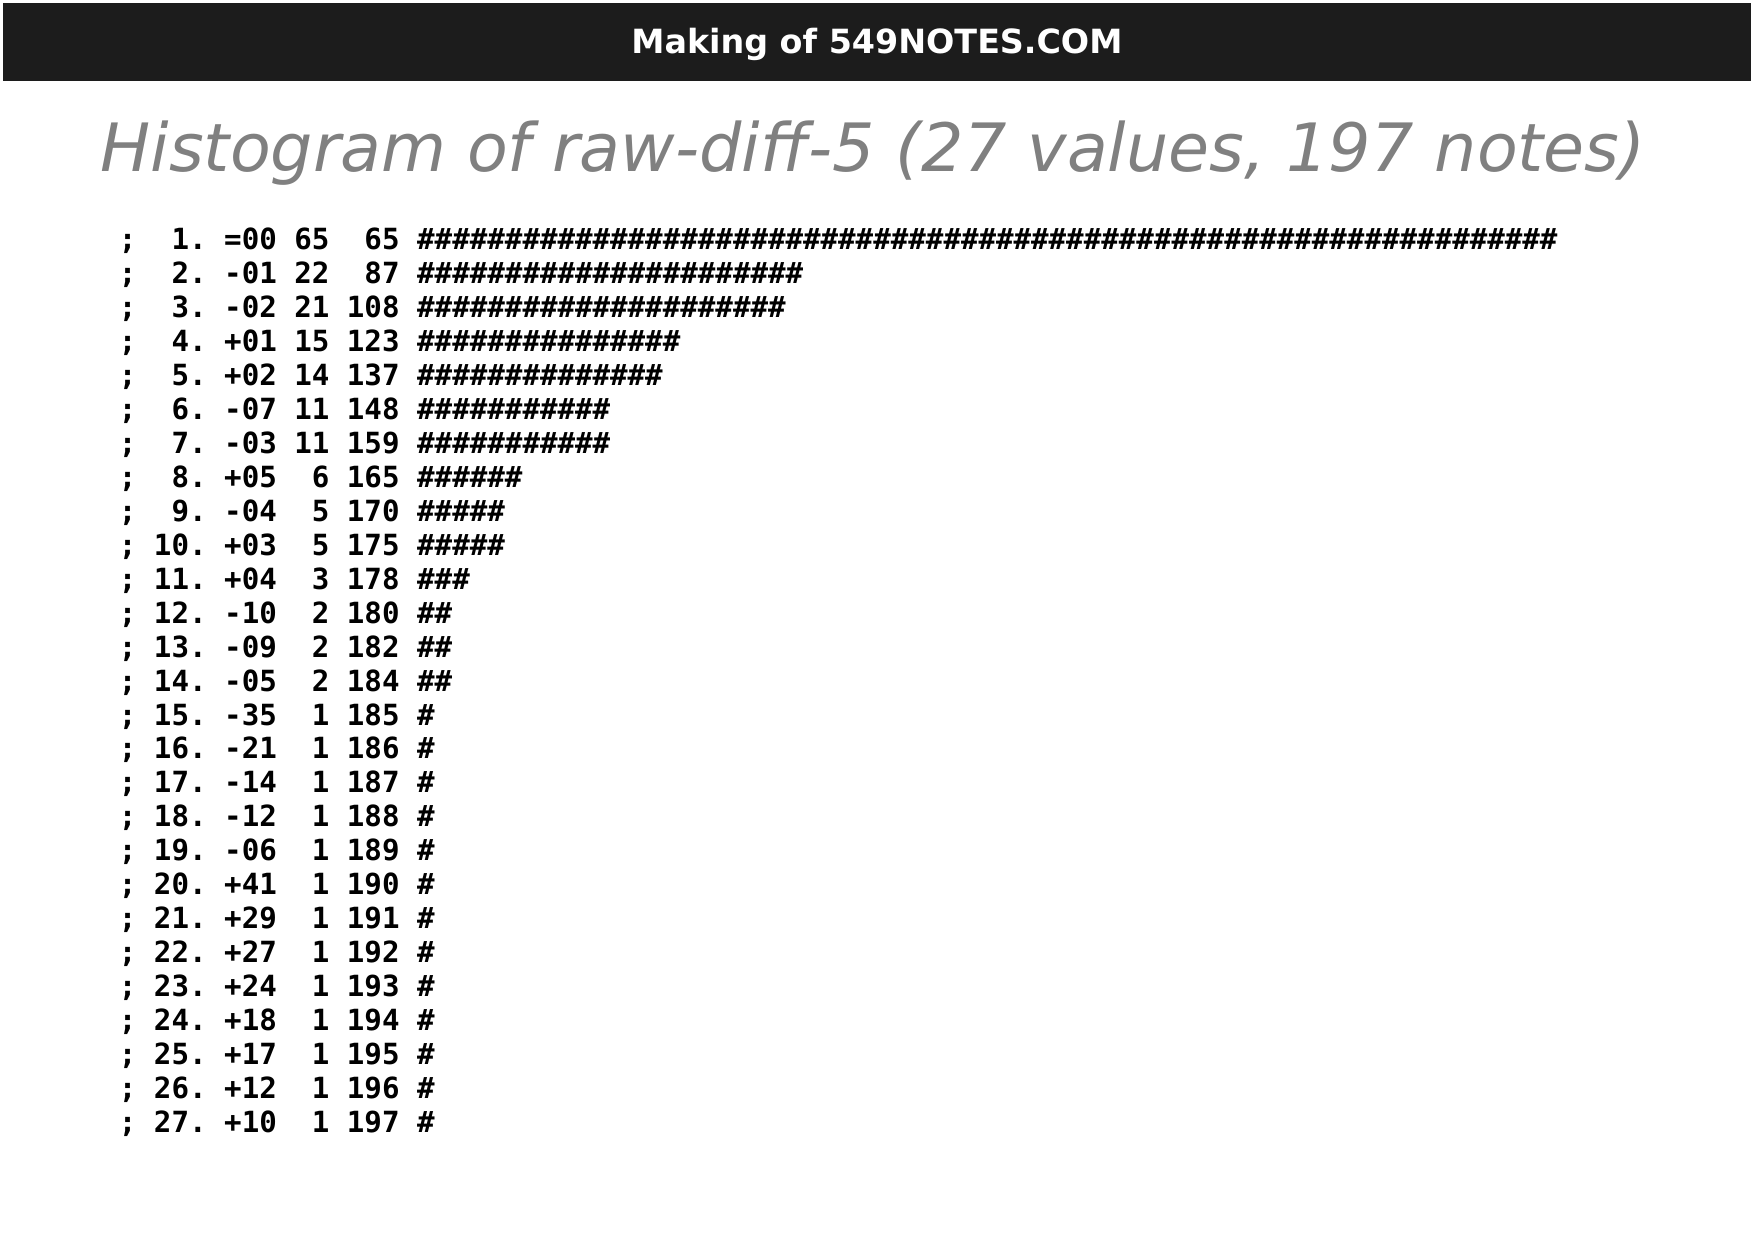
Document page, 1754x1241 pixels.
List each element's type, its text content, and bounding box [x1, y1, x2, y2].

table_header ; 1. =00 65 65 ################################################################# ; 2. -01 22 87 ###################### ; 3. -02 21 108 ##################### ; 4. +01 15 123 ############### ; 5. +02 14 137 ############## ; 6. -07 11 148 ########### ; 7. -03 11 159 ########### ; 8. +05 6 165 ###### ; 9. -04 5 170 ##### ; 10. +03 5 175 ##### ; 11. +04 3 178 ### ; 12. -10 2 180 ## ; 13. -09 2 182 ## ; 14. -05 2 184 ## ; 15. -35 1 185 # ; 16. -21 1 186 # ; 17. -14 1 187 # ; 18. -12 1 188 # ; 19. -06 1 189 # ; 20. +41 1 190 # ; 21. +29 1 191 # ; 22. +27 1 192 # ; 23. +24 1 193 # ; 24. +18 1 194 # ; 25. +17 1 195 # ; 26. +12 1 196 # ; 27. +10 1 197 # [113, 217, 1616, 1145]
text Histogram of raw-diff-5 (27 values, 197 notes) [3, 110, 1751, 188]
